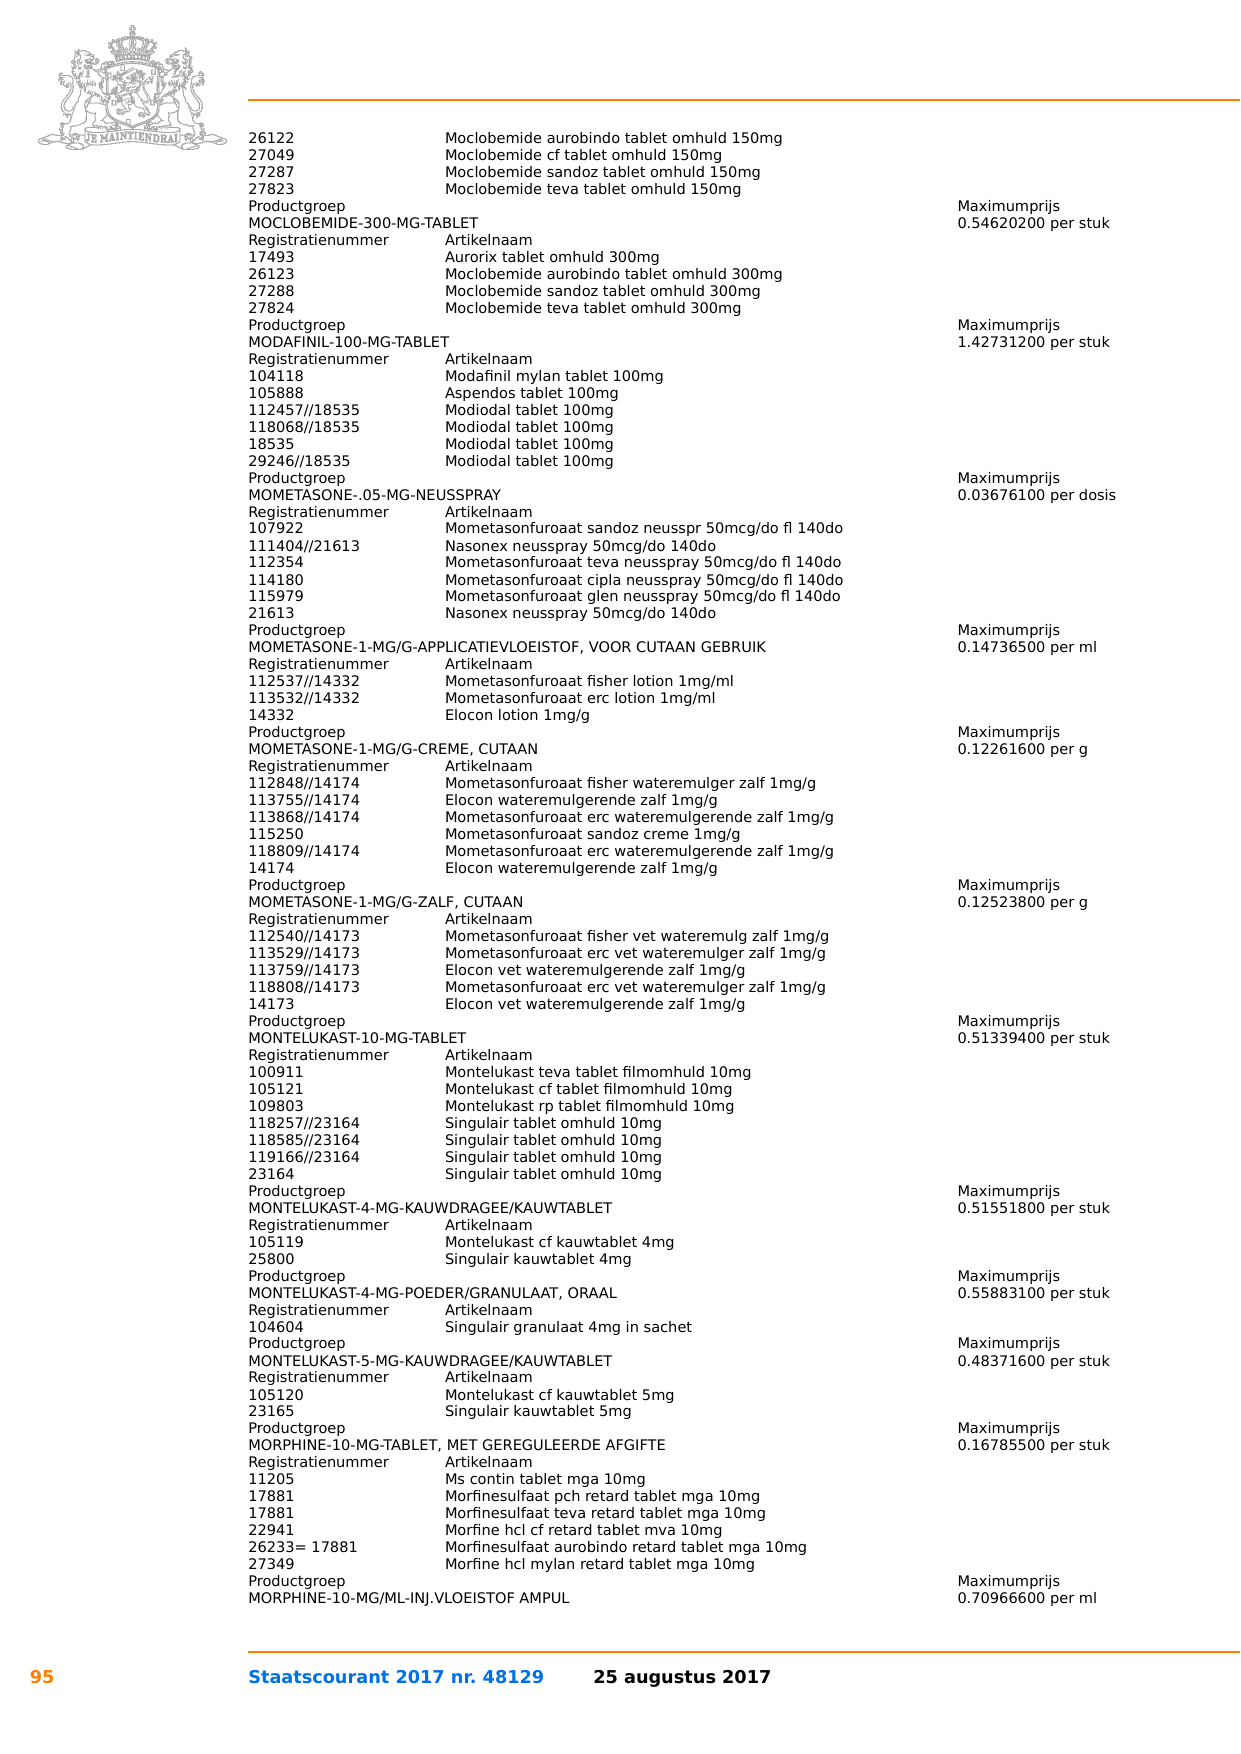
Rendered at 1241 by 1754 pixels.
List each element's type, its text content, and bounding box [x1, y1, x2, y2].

table_cell Artikelnaam [439, 232, 951, 249]
table_cell MONTELUKAST-10-MG-TABLET [248, 1030, 951, 1047]
table_cell Maximumprijs [951, 1573, 1163, 1590]
table_cell 0.55883100 per stuk [951, 1285, 1163, 1301]
table_cell Morfinesulfaat aurobindo retard tablet mga 10mg [439, 1539, 951, 1556]
table_cell 27823 [248, 181, 439, 198]
table_cell Artikelnaam [439, 351, 951, 368]
table_cell [951, 1471, 1163, 1488]
table_cell [951, 826, 1163, 843]
table_cell 118068//18535 [248, 419, 439, 436]
table_cell Modiodal tablet 100mg [439, 436, 951, 452]
table_cell 112457//18535 [248, 402, 439, 418]
table_cell Modiodal tablet 100mg [439, 402, 951, 418]
table_cell 26123 [248, 266, 439, 283]
table_cell 14174 [248, 860, 439, 877]
table_cell 27287 [248, 164, 439, 181]
table_cell [951, 911, 1163, 928]
table_cell Nasonex neusspray 50mcg/do 140do [439, 605, 951, 622]
table_cell [951, 690, 1163, 707]
table_cell 21613 [248, 605, 439, 622]
table_cell Registratienummer [248, 1217, 439, 1233]
table_cell Singulair kauwtablet 4mg [439, 1251, 951, 1267]
table_cell Productgroep [248, 1013, 439, 1030]
table_cell [951, 571, 1163, 588]
table_cell 118809//14174 [248, 843, 439, 860]
table_cell [951, 538, 1163, 554]
table_cell 29246//18535 [248, 453, 439, 469]
table_cell [951, 1403, 1163, 1420]
table_cell Modiodal tablet 100mg [439, 453, 951, 469]
table_cell [439, 317, 951, 334]
table_cell Productgroep [248, 622, 439, 639]
table_cell [951, 1505, 1163, 1522]
table_cell MOMETASONE-1-MG/G-ZALF, CUTAAN [248, 894, 951, 911]
table_cell Registratienummer [248, 1301, 439, 1318]
table_cell [951, 1064, 1163, 1081]
table_cell Artikelnaam [439, 656, 951, 673]
table_cell 119166//23164 [248, 1149, 439, 1166]
table_cell Singulair tablet omhuld 10mg [439, 1115, 951, 1132]
table_cell [439, 1183, 951, 1199]
table_cell [951, 962, 1163, 979]
table_cell Montelukast rp tablet filmomhuld 10mg [439, 1098, 951, 1115]
table_cell Productgroep [248, 317, 439, 334]
table_cell Singulair granulaat 4mg in sachet [439, 1319, 951, 1335]
table_cell Artikelnaam [439, 1301, 951, 1318]
table_cell [951, 402, 1163, 418]
table_cell Aurorix tablet omhuld 300mg [439, 249, 951, 266]
table_cell [951, 283, 1163, 300]
table_cell 104118 [248, 368, 439, 384]
table_cell [439, 1013, 951, 1030]
table_cell Moclobemide teva tablet omhuld 150mg [439, 181, 951, 198]
table_cell [439, 1268, 951, 1284]
table_cell [951, 656, 1163, 673]
table_cell Productgroep [248, 470, 439, 486]
table_cell 14332 [248, 707, 439, 724]
table_cell 111404//21613 [248, 538, 439, 554]
table_cell [951, 775, 1163, 792]
table_cell 0.48371600 per stuk [951, 1353, 1163, 1369]
table_cell 113755//14174 [248, 792, 439, 809]
table_cell [951, 758, 1163, 775]
table_cell [951, 266, 1163, 283]
table_cell 0.14736500 per ml [951, 639, 1163, 656]
table_cell [951, 232, 1163, 249]
table_cell Elocon vet wateremulgerende zalf 1mg/g [439, 996, 951, 1013]
table_cell 112354 [248, 554, 439, 571]
table_cell [439, 724, 951, 741]
table_cell [951, 181, 1163, 198]
table_cell 105120 [248, 1386, 439, 1403]
table_cell [951, 979, 1163, 996]
picture [38, 25, 227, 150]
table_cell Registratienummer [248, 758, 439, 775]
table_cell [951, 1132, 1163, 1149]
table_cell [951, 368, 1163, 384]
table_cell Productgroep [248, 1183, 439, 1199]
table_cell [951, 1319, 1163, 1335]
table_cell Productgroep [248, 198, 439, 215]
table_cell Mometasonfuroaat sandoz neusspr 50mcg/do fl 140do [439, 520, 951, 537]
table_cell [951, 673, 1163, 690]
table_cell [951, 554, 1163, 571]
table_cell Productgroep [248, 1335, 439, 1352]
table_cell Morfinesulfaat teva retard tablet mga 10mg [439, 1505, 951, 1522]
table_cell Artikelnaam [439, 1369, 951, 1386]
table_cell 27824 [248, 300, 439, 317]
table_cell 105888 [248, 385, 439, 402]
table_cell MONTELUKAST-5-MG-KAUWDRAGEE/KAUWTABLET [248, 1353, 951, 1369]
table_cell [951, 436, 1163, 452]
table_cell MORPHINE-10-MG/ML-INJ.VLOEISTOF AMPUL [248, 1590, 951, 1607]
table_cell [951, 385, 1163, 402]
table_cell [951, 504, 1163, 520]
table_cell [951, 843, 1163, 860]
table_cell [951, 1556, 1163, 1573]
table_cell 23165 [248, 1403, 439, 1420]
table_cell Mometasonfuroaat cipla neusspray 50mcg/do fl 140do [439, 571, 951, 588]
table_cell Elocon wateremulgerende zalf 1mg/g [439, 792, 951, 809]
table_cell [951, 707, 1163, 724]
table_cell [951, 419, 1163, 436]
table_cell 107922 [248, 520, 439, 537]
table_cell 104604 [248, 1319, 439, 1335]
table_cell [951, 1217, 1163, 1233]
table_cell Elocon vet wateremulgerende zalf 1mg/g [439, 962, 951, 979]
table_cell [951, 1166, 1163, 1183]
table_cell [951, 1098, 1163, 1115]
table_cell Productgroep [248, 1268, 439, 1284]
table_cell Registratienummer [248, 232, 439, 249]
table_cell [951, 1081, 1163, 1098]
table_cell Elocon lotion 1mg/g [439, 707, 951, 724]
table_cell 113759//14173 [248, 962, 439, 979]
table_cell Mometasonfuroaat erc wateremulgerende zalf 1mg/g [439, 809, 951, 826]
table_cell 118257//23164 [248, 1115, 439, 1132]
table_cell 0.12523800 per g [951, 894, 1163, 911]
table_cell [951, 1488, 1163, 1505]
table_cell Mometasonfuroaat glen neusspray 50mcg/do fl 140do [439, 588, 951, 605]
table_cell 112540//14173 [248, 928, 439, 945]
table_cell [951, 1369, 1163, 1386]
table_cell Registratienummer [248, 1047, 439, 1064]
table_cell [951, 1539, 1163, 1556]
table_cell MOMETASONE-.05-MG-NEUSSPRAY [248, 486, 951, 503]
table_cell 115250 [248, 826, 439, 843]
table_cell [951, 300, 1163, 317]
table_cell Registratienummer [248, 351, 439, 368]
table_cell [951, 1386, 1163, 1403]
table_cell Artikelnaam [439, 911, 951, 928]
table_cell [951, 1047, 1163, 1064]
table_cell [439, 198, 951, 215]
table_cell 27349 [248, 1556, 439, 1573]
table_cell Maximumprijs [951, 198, 1163, 215]
table_cell Morfine hcl mylan retard tablet mga 10mg [439, 1556, 951, 1573]
table_cell 115979 [248, 588, 439, 605]
table_cell MOMETASONE-1-MG/G-CREME, CUTAAN [248, 741, 951, 758]
table_cell [951, 1115, 1163, 1132]
table_cell Moclobemide aurobindo tablet omhuld 300mg [439, 266, 951, 283]
table_cell 17881 [248, 1505, 439, 1522]
table_cell [951, 453, 1163, 469]
table_cell 105121 [248, 1081, 439, 1098]
table_cell 0.03676100 per dosis [951, 486, 1163, 503]
table_cell Nasonex neusspray 50mcg/do 140do [439, 538, 951, 554]
table_cell MONTELUKAST-4-MG-POEDER/GRANULAAT, ORAAL [248, 1285, 951, 1301]
table_cell [951, 147, 1163, 164]
table_cell Artikelnaam [439, 1454, 951, 1471]
table_cell Registratienummer [248, 504, 439, 520]
table_cell Maximumprijs [951, 724, 1163, 741]
table_cell [439, 877, 951, 894]
table_cell MODAFINIL-100-MG-TABLET [248, 334, 951, 351]
table_cell 18535 [248, 436, 439, 452]
table_cell MOCLOBEMIDE-300-MG-TABLET [248, 215, 951, 232]
table_cell Montelukast cf kauwtablet 4mg [439, 1234, 951, 1251]
table_cell Productgroep [248, 877, 439, 894]
table_cell Registratienummer [248, 656, 439, 673]
table_cell Maximumprijs [951, 1420, 1163, 1437]
table_cell 109803 [248, 1098, 439, 1115]
table_cell Moclobemide teva tablet omhuld 300mg [439, 300, 951, 317]
table_cell [951, 1454, 1163, 1471]
table_cell 26122 [248, 130, 439, 147]
table_cell 14173 [248, 996, 439, 1013]
table_cell 0.54620200 per stuk [951, 215, 1163, 232]
table_cell 113868//14174 [248, 809, 439, 826]
table_cell Registratienummer [248, 1454, 439, 1471]
table_cell [951, 520, 1163, 537]
table_cell 100911 [248, 1064, 439, 1081]
table_cell Mometasonfuroaat fisher wateremulger zalf 1mg/g [439, 775, 951, 792]
table_cell [951, 860, 1163, 877]
table_cell Singulair tablet omhuld 10mg [439, 1166, 951, 1183]
table_cell Registratienummer [248, 1369, 439, 1386]
table_cell 113529//14173 [248, 945, 439, 962]
table_cell Maximumprijs [951, 317, 1163, 334]
table_cell [951, 809, 1163, 826]
table_cell Moclobemide sandoz tablet omhuld 150mg [439, 164, 951, 181]
table_cell Singulair kauwtablet 5mg [439, 1403, 951, 1420]
table_cell Artikelnaam [439, 1217, 951, 1233]
table_cell Morfine hcl cf retard tablet mva 10mg [439, 1522, 951, 1539]
table_cell 113532//14332 [248, 690, 439, 707]
table_cell Maximumprijs [951, 470, 1163, 486]
table_cell [951, 996, 1163, 1013]
table_cell [439, 1573, 951, 1590]
table_cell 114180 [248, 571, 439, 588]
table_cell 0.51551800 per stuk [951, 1200, 1163, 1217]
table_cell Elocon wateremulgerende zalf 1mg/g [439, 860, 951, 877]
table_cell 105119 [248, 1234, 439, 1251]
table_cell 22941 [248, 1522, 439, 1539]
table_cell Mometasonfuroaat sandoz creme 1mg/g [439, 826, 951, 843]
table_cell [951, 164, 1163, 181]
table_cell 0.16785500 per stuk [951, 1437, 1163, 1454]
table_cell Productgroep [248, 1420, 439, 1437]
table_cell Artikelnaam [439, 504, 951, 520]
table_cell Mometasonfuroaat erc vet wateremulger zalf 1mg/g [439, 945, 951, 962]
table_cell Mometasonfuroaat erc lotion 1mg/ml [439, 690, 951, 707]
table_cell Montelukast cf tablet filmomhuld 10mg [439, 1081, 951, 1098]
table_cell [439, 1335, 951, 1352]
table_cell Moclobemide sandoz tablet omhuld 300mg [439, 283, 951, 300]
table_cell Maximumprijs [951, 1013, 1163, 1030]
table_cell MORPHINE-10-MG-TABLET, MET GEREGULEERDE AFGIFTE [248, 1437, 951, 1454]
table_cell [951, 605, 1163, 622]
table_cell 112537//14332 [248, 673, 439, 690]
table_cell [951, 792, 1163, 809]
table_cell Montelukast teva tablet filmomhuld 10mg [439, 1064, 951, 1081]
table_cell [951, 1234, 1163, 1251]
table_cell [951, 249, 1163, 266]
table_cell Artikelnaam [439, 1047, 951, 1064]
table_cell Modiodal tablet 100mg [439, 419, 951, 436]
table_cell 1.42731200 per stuk [951, 334, 1163, 351]
table_cell Mometasonfuroaat fisher vet wateremulg zalf 1mg/g [439, 928, 951, 945]
table_cell Maximumprijs [951, 1335, 1163, 1352]
table_cell Mometasonfuroaat teva neusspray 50mcg/do fl 140do [439, 554, 951, 571]
table_cell MONTELUKAST-4-MG-KAUWDRAGEE/KAUWTABLET [248, 1200, 951, 1217]
table_cell 27288 [248, 283, 439, 300]
table_cell Moclobemide cf tablet omhuld 150mg [439, 147, 951, 164]
table_cell [951, 1251, 1163, 1267]
table_cell Morfinesulfaat pch retard tablet mga 10mg [439, 1488, 951, 1505]
table_cell [951, 1149, 1163, 1166]
table_cell Modafinil mylan tablet 100mg [439, 368, 951, 384]
table_cell Maximumprijs [951, 622, 1163, 639]
table_cell 11205 [248, 1471, 439, 1488]
table_cell Ms contin tablet mga 10mg [439, 1471, 951, 1488]
table_cell [951, 928, 1163, 945]
table_cell [951, 1301, 1163, 1318]
table_cell [951, 945, 1163, 962]
table_cell 118585//23164 [248, 1132, 439, 1149]
table_cell Aspendos tablet 100mg [439, 385, 951, 402]
table_cell Maximumprijs [951, 877, 1163, 894]
table_cell Productgroep [248, 1573, 439, 1590]
table_cell [439, 1420, 951, 1437]
table_cell 0.12261600 per g [951, 741, 1163, 758]
table_cell Artikelnaam [439, 758, 951, 775]
table_cell 17493 [248, 249, 439, 266]
table_cell Mometasonfuroaat erc vet wateremulger zalf 1mg/g [439, 979, 951, 996]
table_cell 118808//14173 [248, 979, 439, 996]
table_cell Singulair tablet omhuld 10mg [439, 1149, 951, 1166]
table_cell Moclobemide aurobindo tablet omhuld 150mg [439, 130, 951, 147]
table_cell Maximumprijs [951, 1268, 1163, 1284]
table_cell 112848//14174 [248, 775, 439, 792]
table_cell 17881 [248, 1488, 439, 1505]
table_cell 27049 [248, 147, 439, 164]
table_cell 0.51339400 per stuk [951, 1030, 1163, 1047]
table_cell Montelukast cf kauwtablet 5mg [439, 1386, 951, 1403]
table_cell MOMETASONE-1-MG/G-APPLICATIEVLOEISTOF, VOOR CUTAAN GEBRUIK [248, 639, 951, 656]
table_cell Productgroep [248, 724, 439, 741]
table_cell [951, 588, 1163, 605]
table_cell 26233= 17881 [248, 1539, 439, 1556]
table_cell Mometasonfuroaat erc wateremulgerende zalf 1mg/g [439, 843, 951, 860]
table_cell 0.70966600 per ml [951, 1590, 1163, 1607]
table_cell [439, 470, 951, 486]
table_cell [951, 1522, 1163, 1539]
table_cell 25800 [248, 1251, 439, 1267]
table_cell Mometasonfuroaat fisher lotion 1mg/ml [439, 673, 951, 690]
table_cell Maximumprijs [951, 1183, 1163, 1199]
table_cell Singulair tablet omhuld 10mg [439, 1132, 951, 1149]
table_cell [951, 130, 1163, 147]
table_cell [439, 622, 951, 639]
table_cell 23164 [248, 1166, 439, 1183]
table_cell Registratienummer [248, 911, 439, 928]
table_cell [951, 351, 1163, 368]
